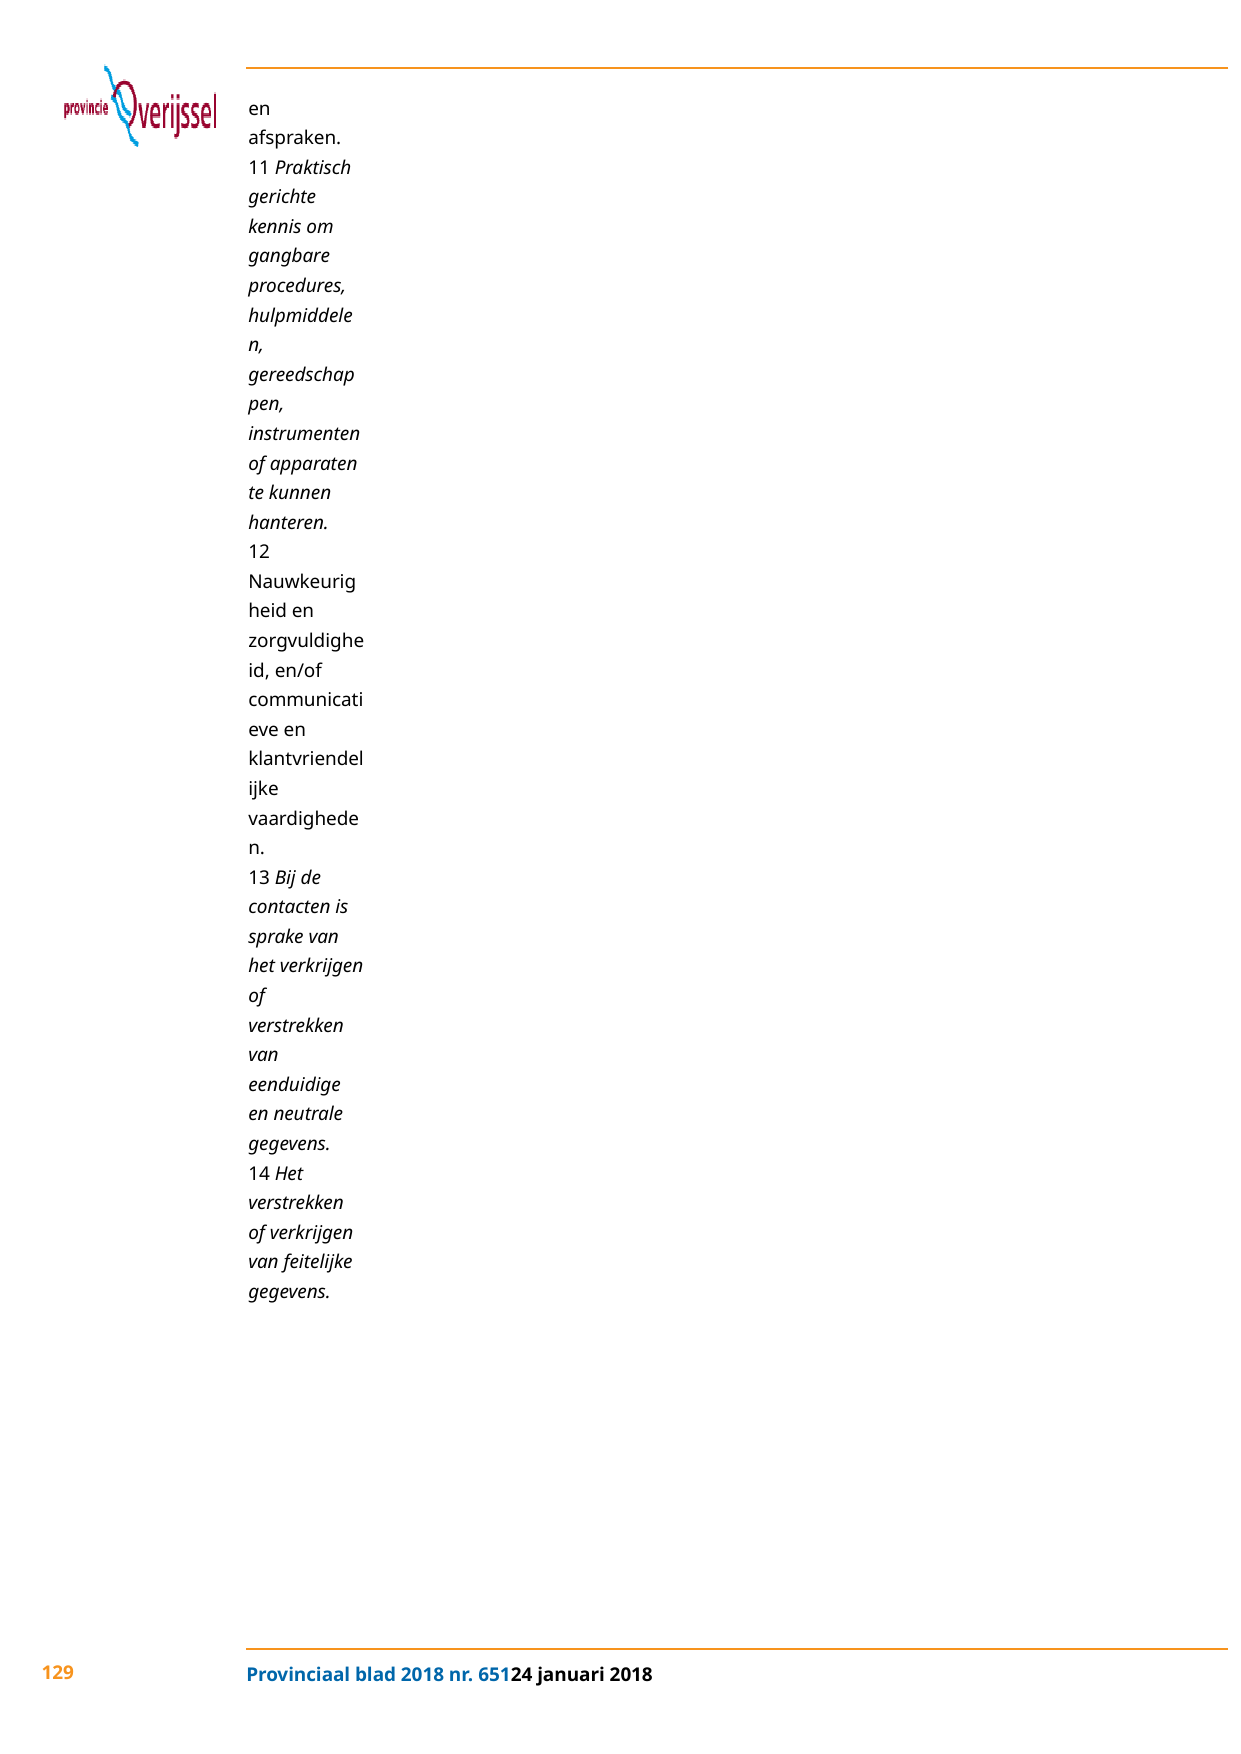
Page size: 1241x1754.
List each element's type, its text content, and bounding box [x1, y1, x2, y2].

table_cell [702, 95, 814, 1304]
table_cell [590, 95, 702, 1304]
picture [41, 47, 231, 172]
table_cell [927, 95, 1039, 1304]
table_cell [1039, 95, 1152, 1304]
table_cell [365, 95, 477, 1304]
table_cell [478, 95, 590, 1304]
table_cell en afspraken. 11 Praktisch gerichte kennis om gangbare procedures, hulpmiddelen, gereedschappen, instrumenten of apparaten te kunnen hanteren. 12 Nauwkeurigheid en zorgvuldigheid, en/of communicatieve en klantvriendelijke vaardigheden. 13 Bij de contacten is sprake van het verkrijgen of verstrekken van eenduidige en neutrale gegevens. 14 Het verstrekken of verkrijgen van feitelijke gegevens. [248, 95, 365, 1304]
table_cell [815, 95, 927, 1304]
